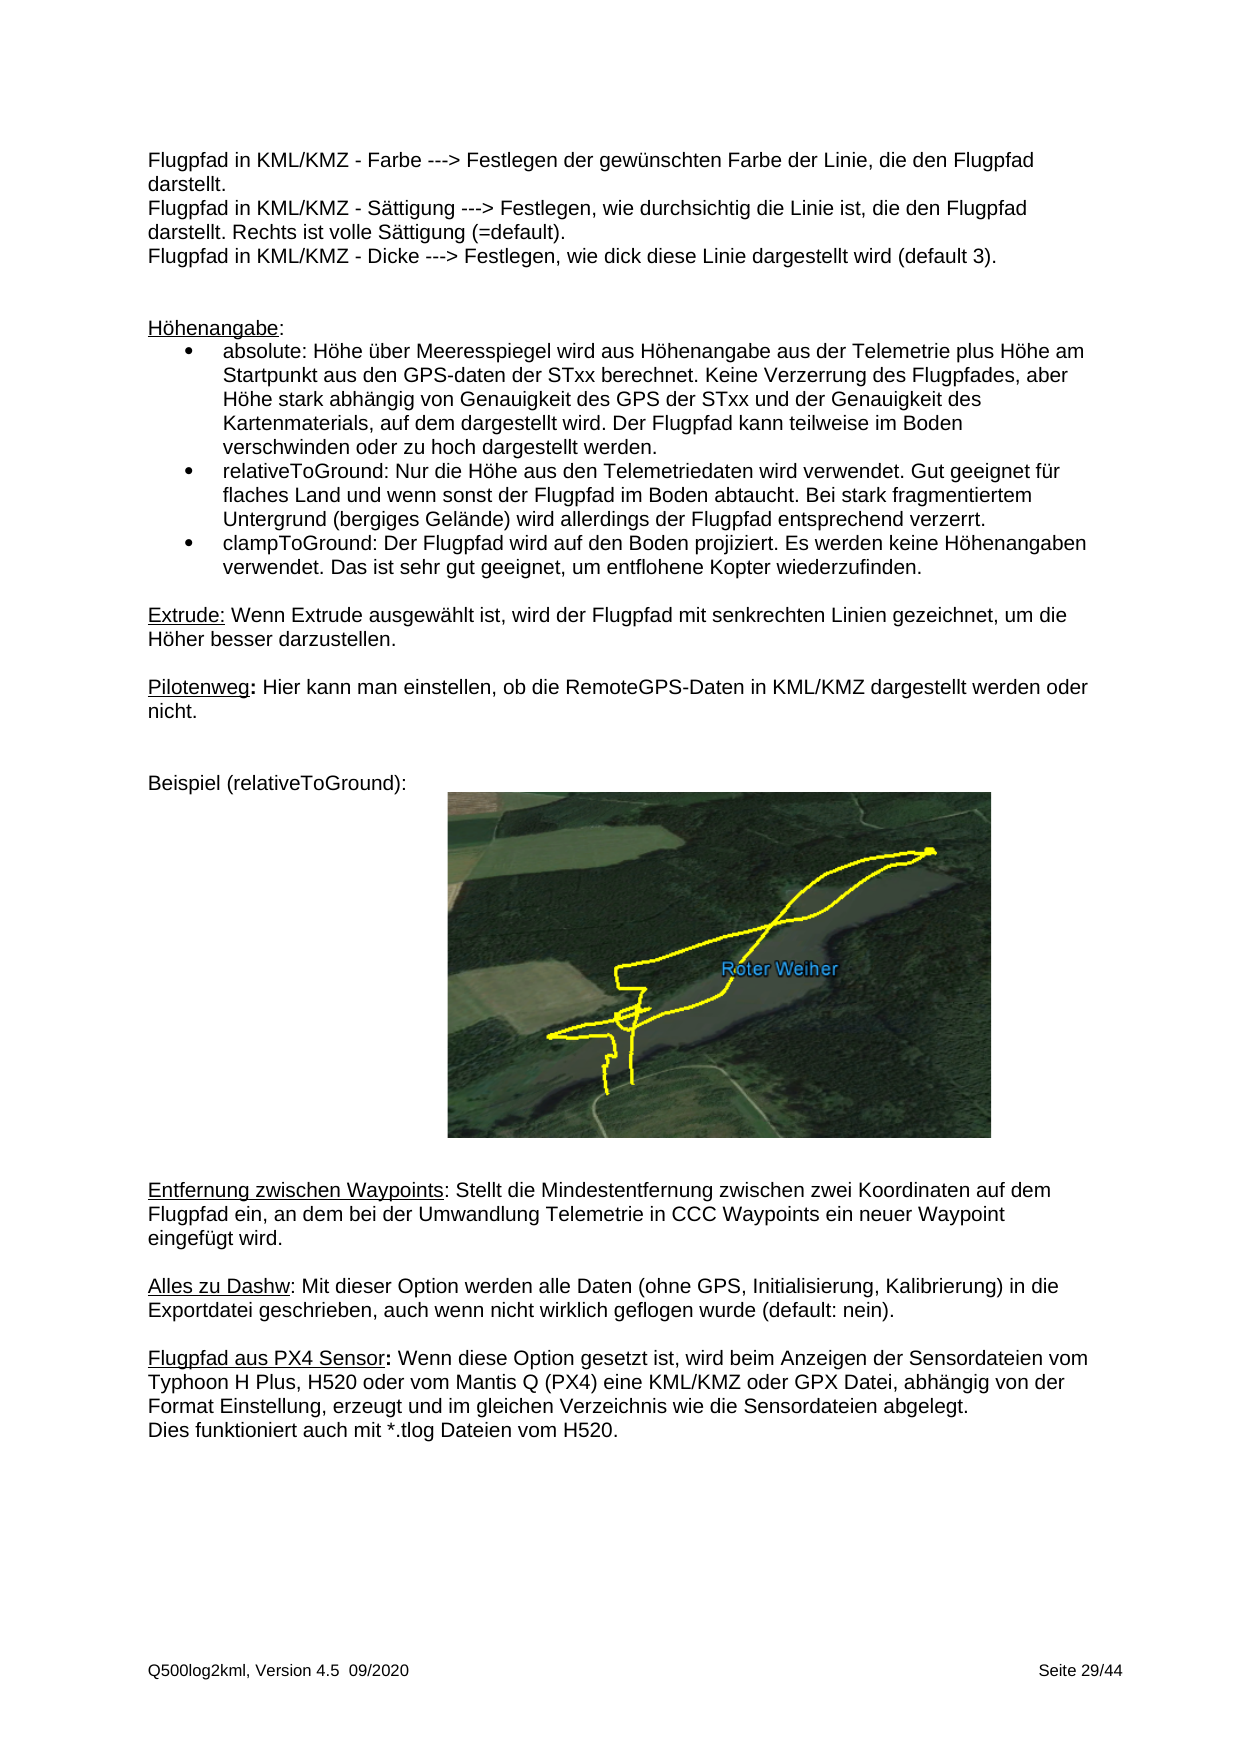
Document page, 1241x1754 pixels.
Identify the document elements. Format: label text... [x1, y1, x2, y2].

text Alles zu Dashw: Mit dieser Option werden alle Daten (ohne GPS, Initialisierung, Kalibrierung) in die Exportdatei geschrieben, auch wenn nicht wirklich geflogen wurde (default: nein). [148, 1274, 1093, 1322]
text Flugpfad in KML/KMZ - Dicke ---> Festlegen, wie dick diese Linie dargestellt wird (default 3). [148, 243, 1093, 267]
list clampToGround: Der Flugpfad wird auf den Boden projiziert. Es werden keine Höhenangaben verwendet. Das ist sehr gut geeignet, um entflohene Kopter wiederzufinden. [185, 531, 1093, 579]
text Höhenangabe: [148, 315, 1093, 339]
text Flugpfad in KML/KMZ - Sättigung ---> Festlegen, wie durchsichtig die Linie ist, die den Flugpfad darstellt. Rechts ist volle Sättigung (=default). [148, 196, 1093, 243]
text Flugpfad aus PX4 Sensor: Wenn diese Option gesetzt ist, wird beim Anzeigen der Sensordateien vom Typhoon H Plus, H520 oder vom Mantis Q (PX4) eine KML/KMZ oder GPX Datei, abhängig von der Format Einstellung, erzeugt und im gleichen Verzeichnis wie die Sensordateien abgelegt. [148, 1346, 1093, 1418]
text Flugpfad in KML/KMZ - Farbe ---> Festlegen der gewünschten Farbe der Linie, die den Flugpfad darstellt. [148, 148, 1093, 196]
text Entfernung zwischen Waypoints: Stellt die Mindestentfernung zwischen zwei Koordinaten auf dem Flugpfad ein, an dem bei der Umwandlung Telemetrie in CCC Waypoints ein neuer Waypoint eingefügt wird. [148, 1178, 1093, 1250]
text Dies funktioniert auch mit *.tlog Dateien vom H520. [148, 1418, 1093, 1442]
text Pilotenweg: Hier kann man einstellen, ob die RemoteGPS-Daten in KML/KMZ dargestellt werden oder nicht. [148, 675, 1093, 723]
text Extrude: Wenn Extrude ausgewählt ist, wird der Flugpfad mit senkrechten Linien gezeichnet, um die Höher besser darzustellen. [148, 603, 1093, 651]
picture [447, 792, 992, 1138]
list relativeToGround: Nur die Höhe aus den Telemetriedaten wird verwendet. Gut geeignet für flaches Land und wenn sonst der Flugpfad im Boden abtaucht. Bei stark fragmentiertem Untergrund (bergiges Gelände) wird allerdings der Flugpfad entsprechend verzerrt. [185, 459, 1093, 531]
list absolute: Höhe über Meeresspiegel wird aus Höhenangabe aus der Telemetrie plus Höhe am Startpunkt aus den GPS-daten der STxx berechnet. Keine Verzerrung des Flugpfades, aber Höhe stark abhängig von Genauigkeit des GPS der STxx und der Genauigkeit des Kartenmaterials, auf dem dargestellt wird. Der Flugpfad kann teilweise im Boden verschwinden oder zu hoch dargestellt werden. [185, 339, 1093, 459]
text Beispiel (relativeToGround): [148, 771, 1093, 795]
